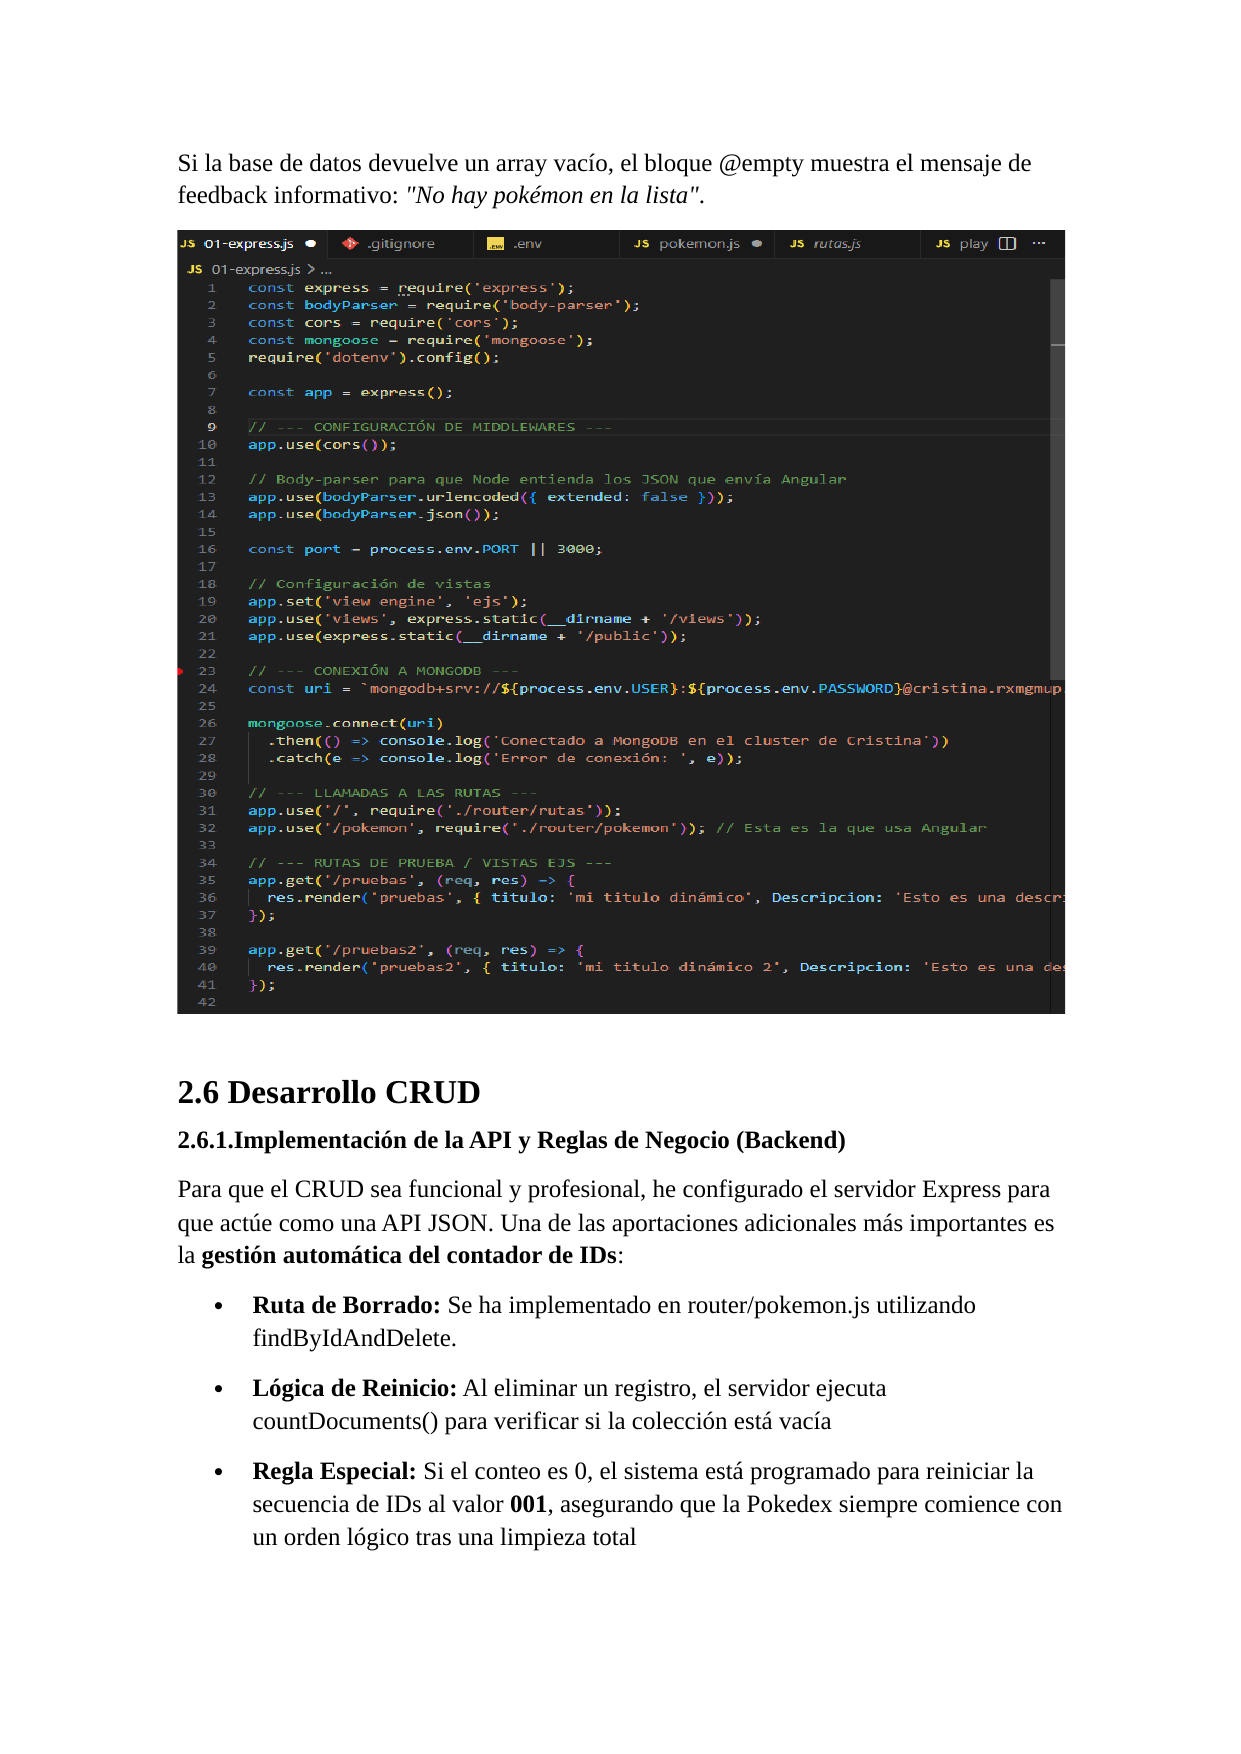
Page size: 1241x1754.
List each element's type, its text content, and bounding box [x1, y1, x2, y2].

text Si la base de datos devuelve un array vacío, el bloque @empty muestra el mensaje de feedback informativo: "No hay pokémon en la lista". [177, 148, 1063, 209]
text 2.6.1.Implementación de la API y Reglas de Negocio (Backend) [177, 1125, 1063, 1154]
subtitle 2.6 Desarrollo CRUD [177, 1072, 1063, 1111]
list Ruta de Borrado: Se ha implementado en router/pokemon.js utilizando findByIdAndDelete. [215, 1290, 1063, 1352]
list Regla Especial: Si el conteo es 0, el sistema está programado para reiniciar la secuencia de IDs al valor 001, asegurando que la Pokedex siempre comience con un orden lógico tras una limpieza total [215, 1456, 1063, 1551]
list Lógica de Reinicio: Al eliminar un registro, el servidor ejecuta countDocuments() para verificar si la colección está vacía [215, 1373, 1063, 1435]
text Para que el CRUD sea funcional y profesional, he configurado el servidor Express para que actúe como una API JSON. Una de las aportaciones adicionales más importantes es la gestión automática del contador de IDs: [177, 1174, 1063, 1269]
